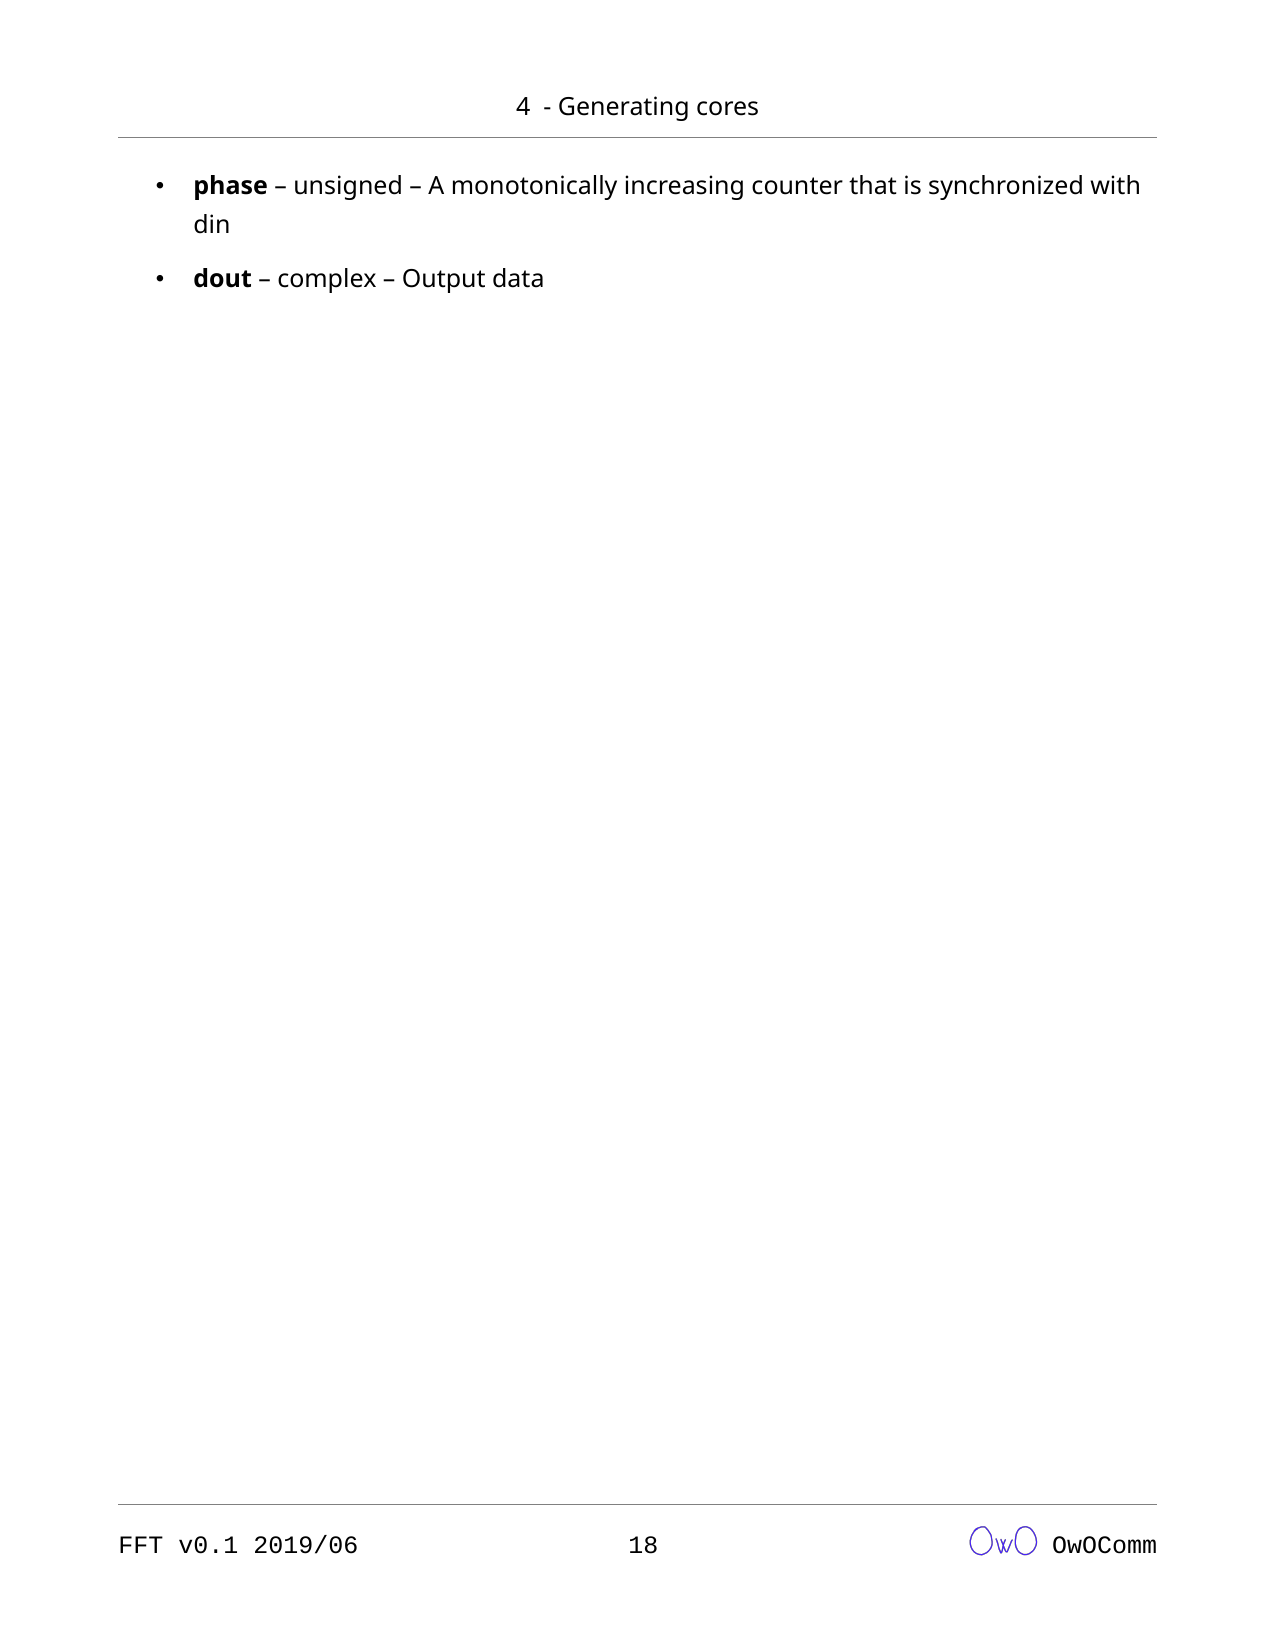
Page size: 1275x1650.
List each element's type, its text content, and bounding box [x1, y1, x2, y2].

picture [960, 1512, 1049, 1566]
list dout – complex – Output data [156, 260, 1157, 294]
list phase – unsigned – A monotonically increasing counter that is synchronized with din [156, 167, 1157, 241]
